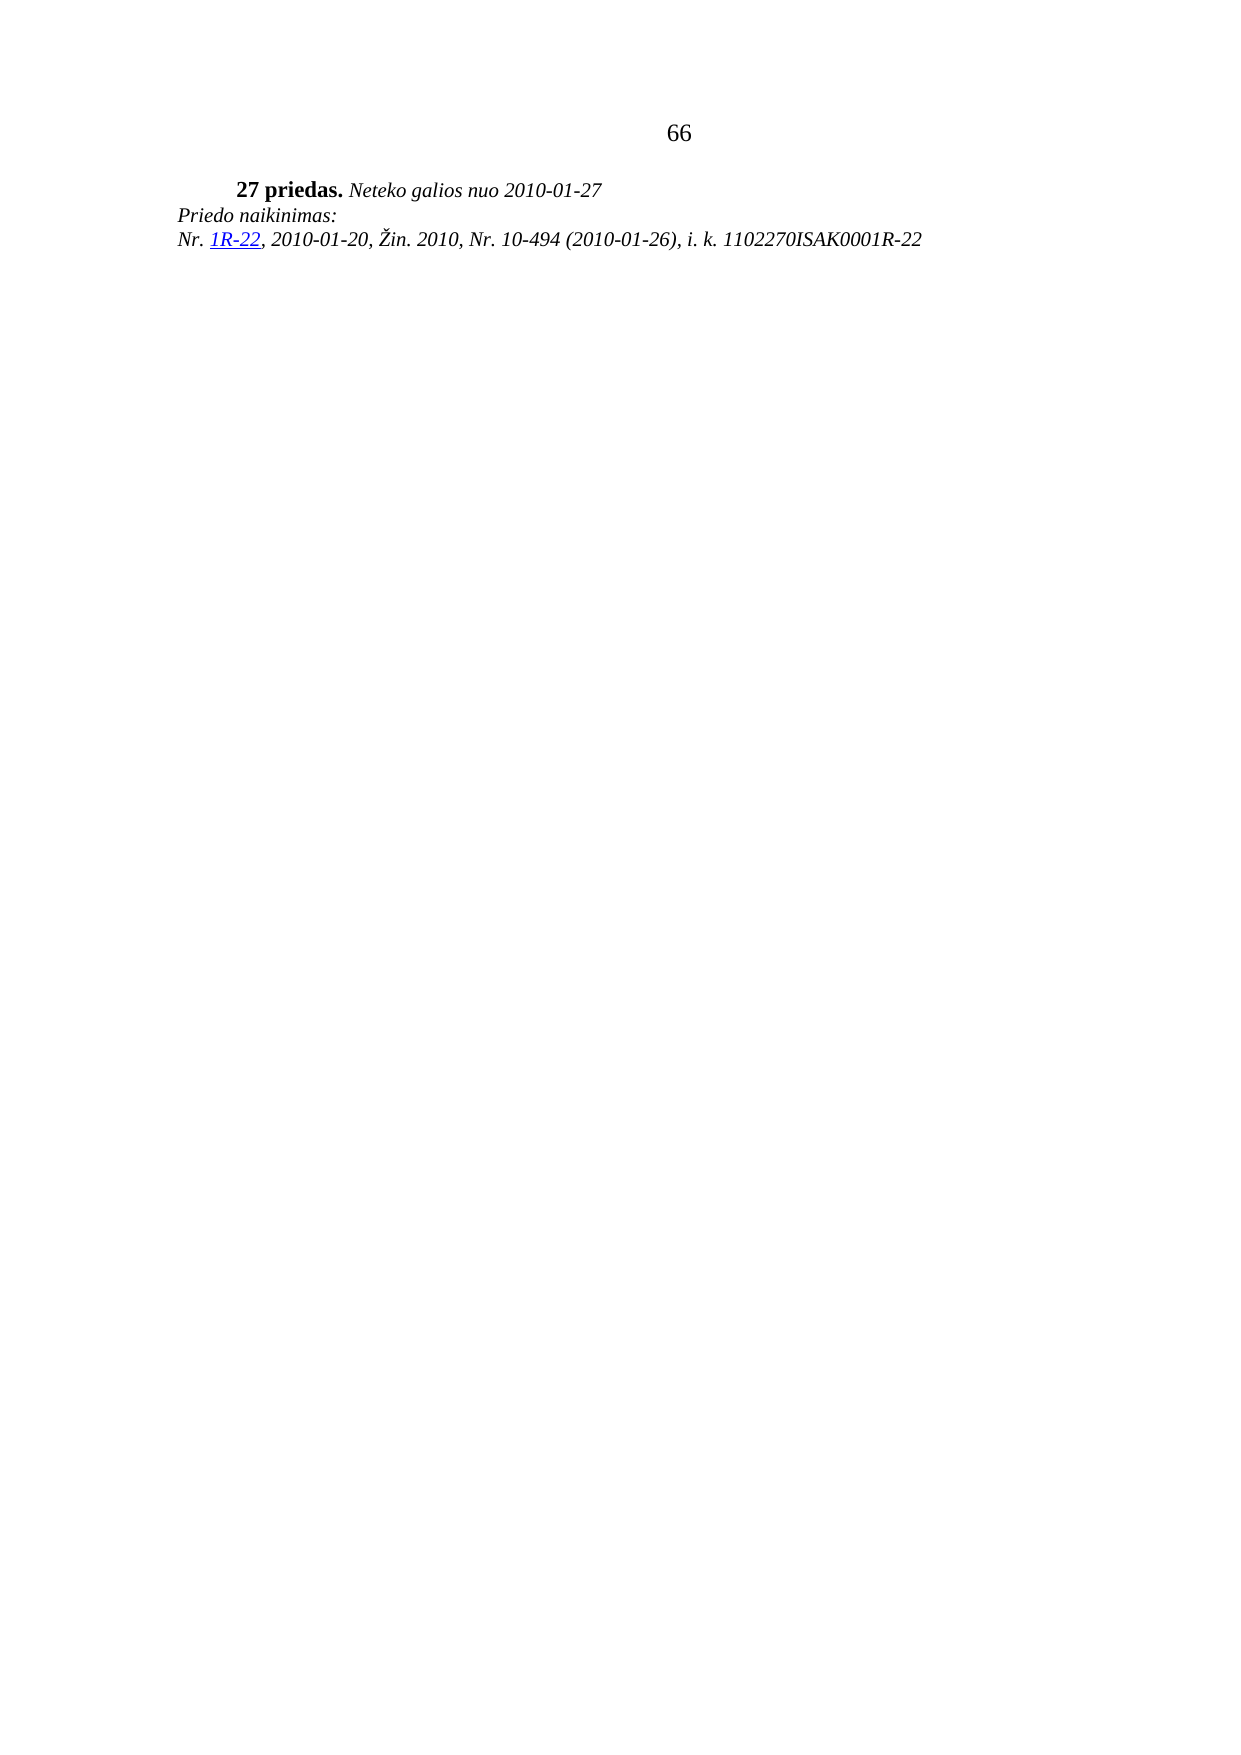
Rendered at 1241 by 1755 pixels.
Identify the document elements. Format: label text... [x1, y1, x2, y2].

text Priedo naikinimas: [177, 203, 1181, 227]
text Nr. 1R-22, 2010-01-20, Žin. 2010, Nr. 10-494 (2010-01-26), i. k. 1102270ISAK0001R-22 [177, 227, 1181, 251]
text 27 priedas. Neteko galios nuo 2010-01-27 [177, 176, 1181, 203]
